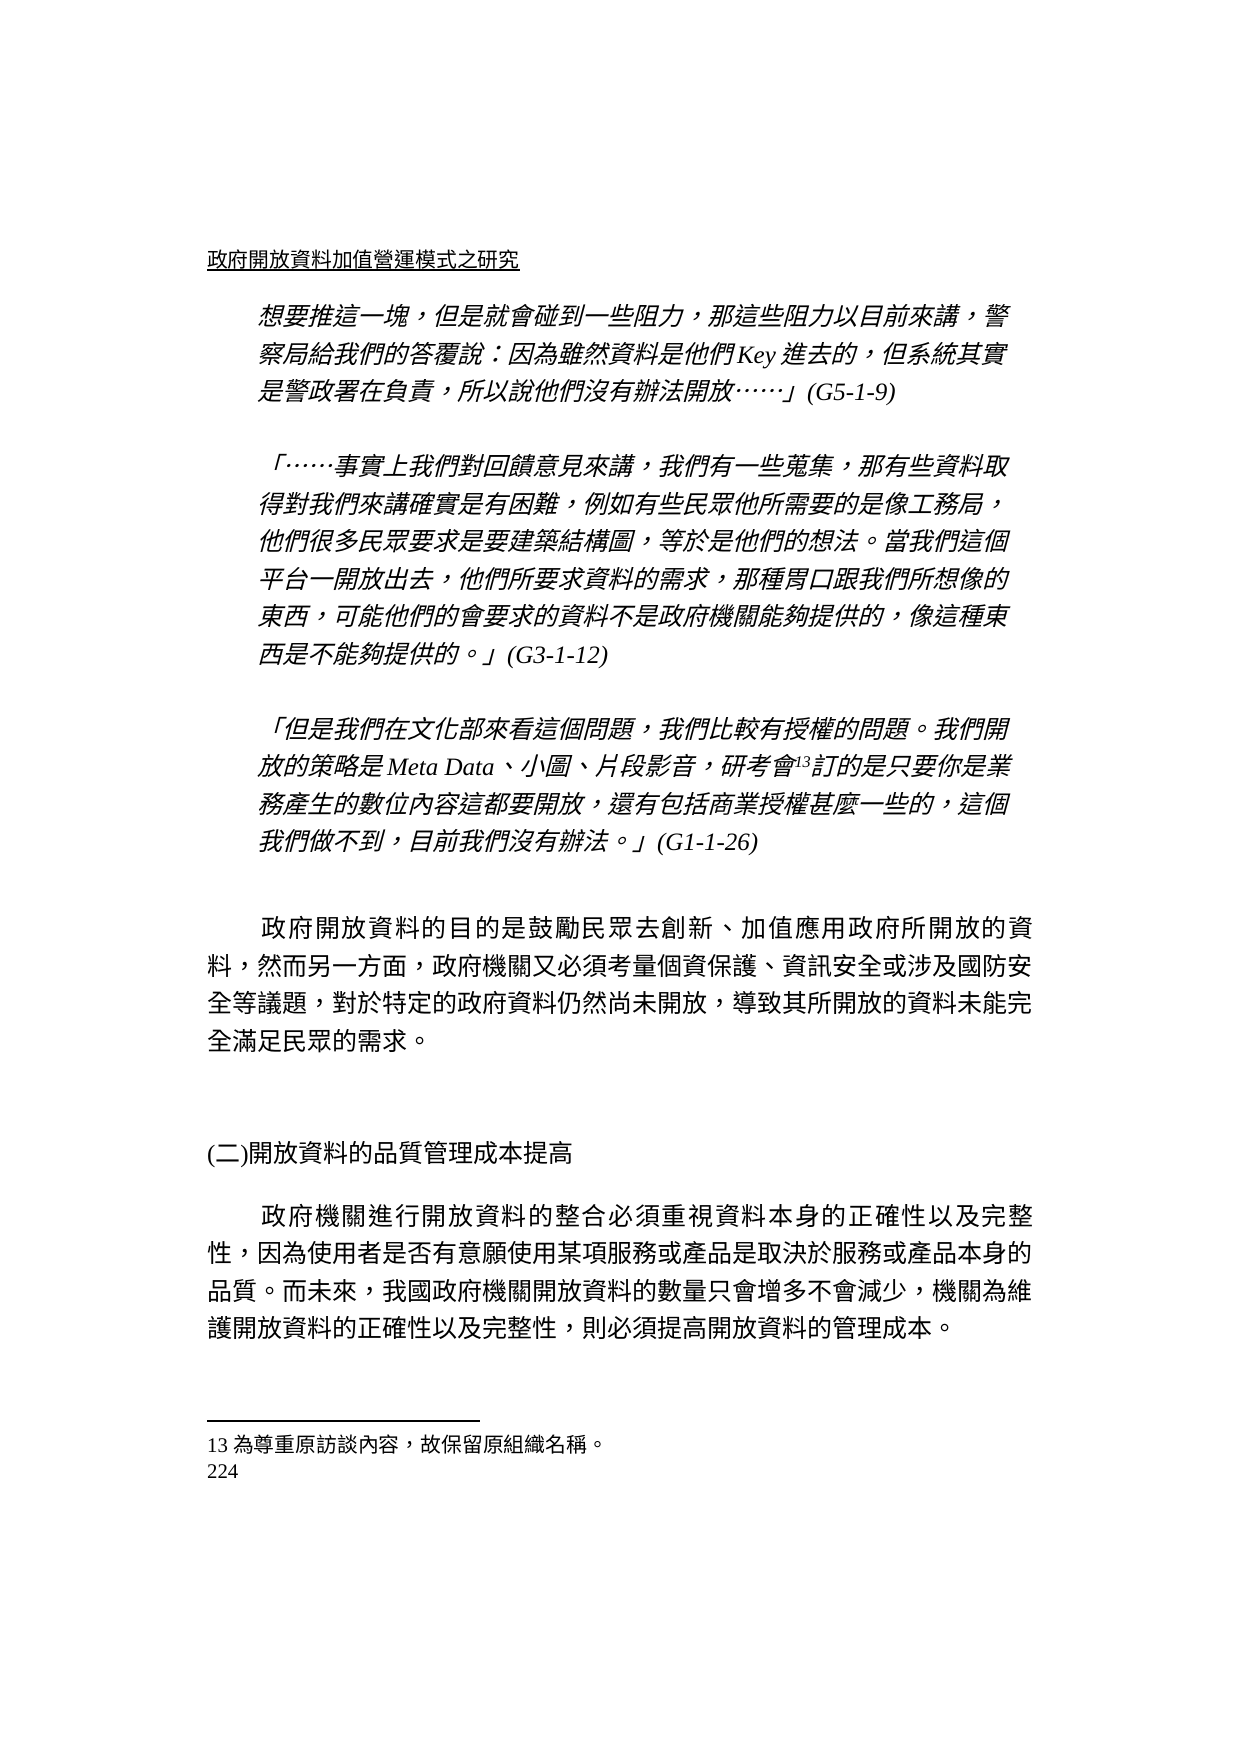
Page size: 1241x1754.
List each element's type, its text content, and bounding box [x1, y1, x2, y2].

text 「但是我們在文化部來看這個問題，我們比較有授權的問題。我們開放的策略是Meta Data、小圖、片段影音，研考會訂的是只要你是業務產生的數位內容這都要開放，還有包括商業授權甚麼一些的，這個我們做不到，目前我們沒有辦法。」(G1-1-26) [257, 708, 1033, 858]
text 「……事實上我們對回饋意見來講，我們有一些蒐集，那有些資料取得對我們來講確實是有困難，例如有些民眾他所需要的是像工務局，他們很多民眾要求是要建築結構圖，等於是他們的想法。當我們這個平台一開放出去，他們所要求資料的需求，那種胃口跟我們所想像的東西，可能他們的會要求的資料不是政府機關能夠提供的，像這種東西是不能夠提供的。」(G3-1-12) [257, 445, 1033, 670]
text (二)開放資料的品質管理成本提高 [207, 1133, 1033, 1170]
text 政府開放資料的目的是鼓勵民眾去創新、加值應用政府所開放的資料，然而另一方面，政府機關又必須考量個資保護、資訊安全或涉及國防安全等議題，對於特定的政府資料仍然尚未開放，導致其所開放的資料未能完全滿足民眾的需求。 [207, 908, 1033, 1058]
text 政府機關進行開放資料的整合必須重視資料本身的正確性以及完整性，因為使用者是否有意願使用某項服務或產品是取決於服務或產品本身的品質。而未來，我國政府機關開放資料的數量只會增多不會減少，機關為維護開放資料的正確性以及完整性，則必須提高開放資料的管理成本。 [207, 1195, 1033, 1345]
text 想要推這一塊，但是就會碰到一些阻力，那這些阻力以目前來講，警察局給我們的答覆說：因為雖然資料是他們Key進去的，但系統其實是警政署在負責，所以說他們沒有辦法開放……」(G5-1-9) [257, 295, 1033, 408]
text 為尊重原訪談內容，故保留原組織名稱。 [207, 1421, 1033, 1459]
